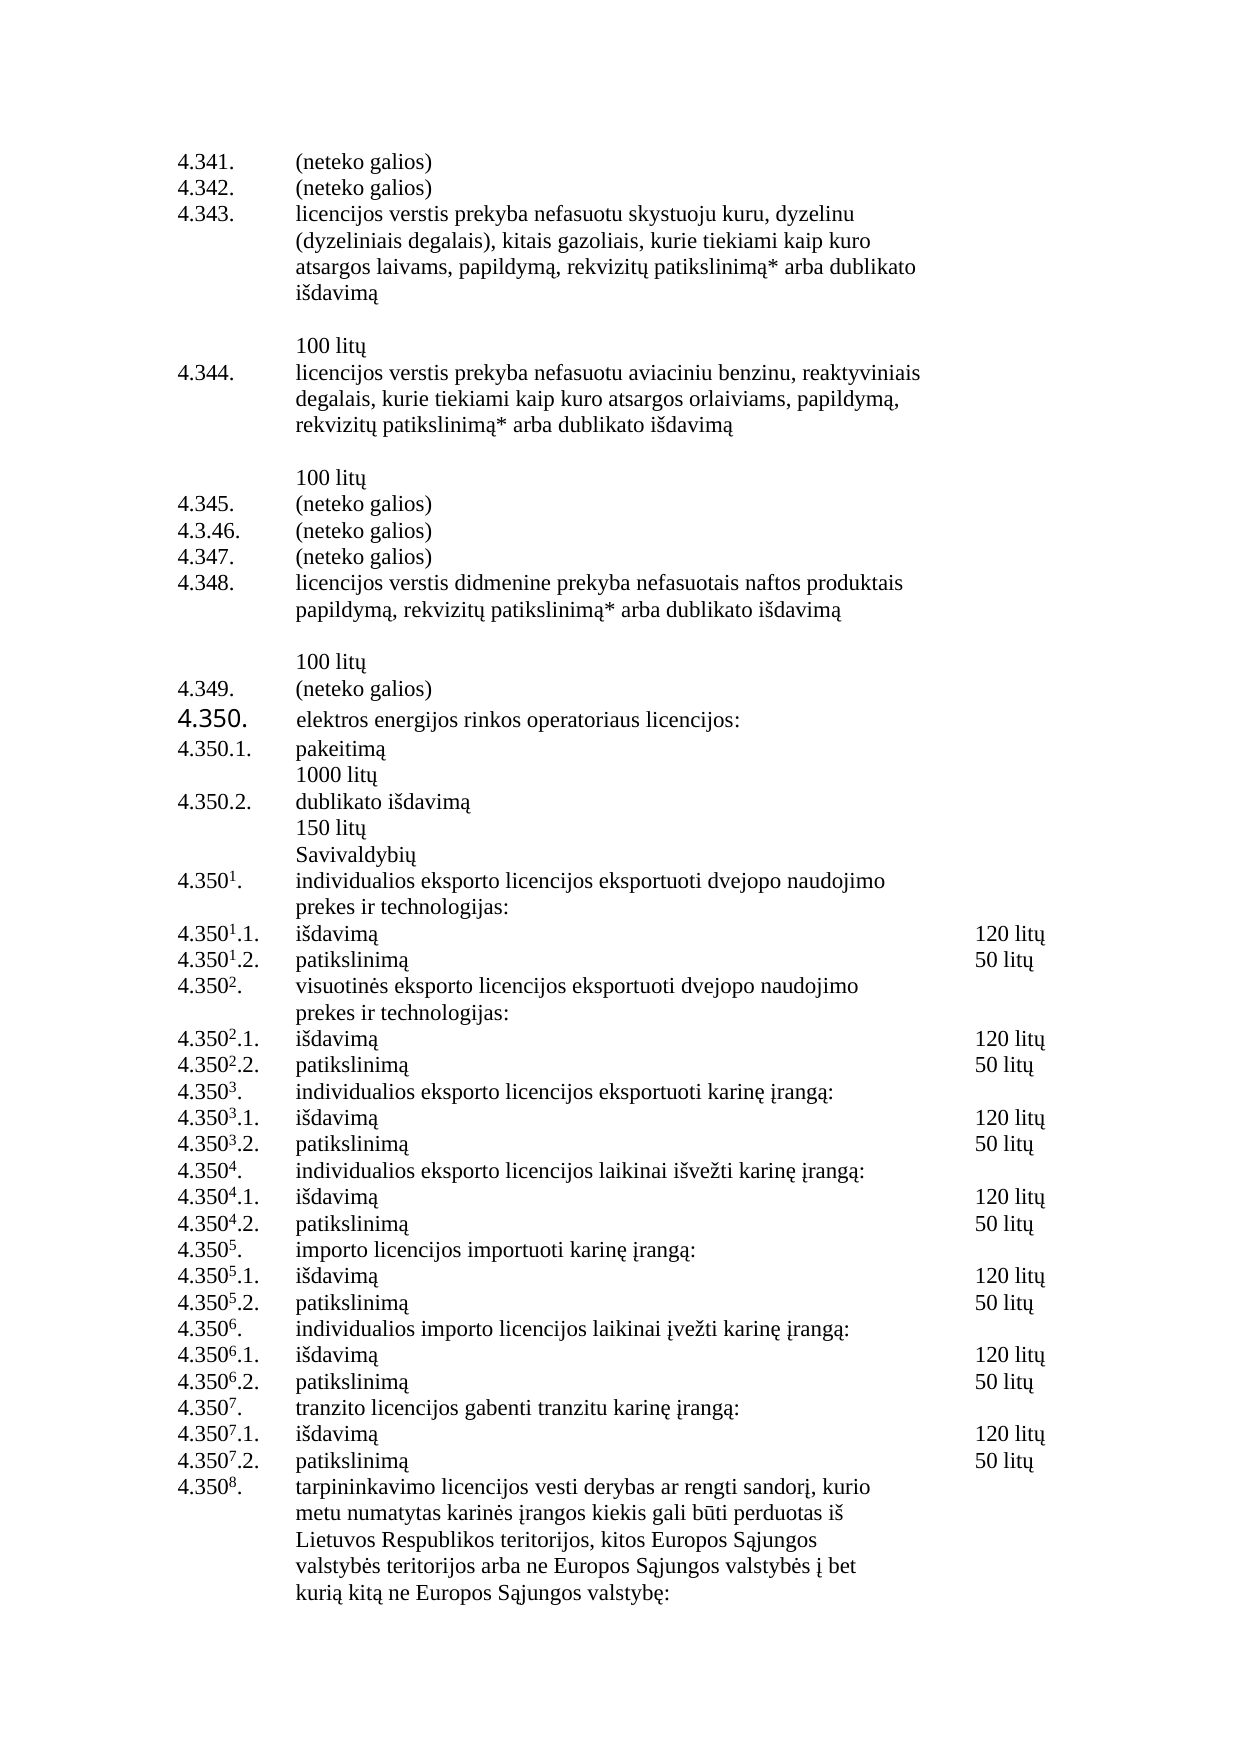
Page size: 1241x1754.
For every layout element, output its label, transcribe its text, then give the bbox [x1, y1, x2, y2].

text 4.3505.2. patikslinimą 50 litų [177, 1289, 1122, 1315]
text 4.3508. tarpininkavimo licencijos vesti derybas ar rengti sandorį, kurio [177, 1473, 1122, 1499]
text 4.341. (neteko galios) [177, 148, 945, 174]
text kurią kitą ne Europos Sąjungos valstybę: [252, 1578, 1122, 1605]
text metu numatytas karinės įrangos kiekis gali būti perduotas iš [252, 1499, 1122, 1526]
text 4.347. (neteko galios) [177, 543, 945, 569]
text 4.345. (neteko galios) [177, 490, 945, 517]
text Savivaldybių [177, 841, 945, 867]
list elektros energijos rinkos operatoriaus licencijos: [177, 701, 945, 735]
text 4.3507. tranzito licencijos gabenti tranzitu karinę įrangą: [177, 1394, 1122, 1420]
text 4.3503.1. išdavimą 120 litų [177, 1104, 1122, 1131]
text 4.3502.1. išdavimą 120 litų [177, 1025, 1122, 1051]
text 4.3504.1. išdavimą 120 litų [177, 1183, 1122, 1209]
text 4.3505. importo licencijos importuoti karinę įrangą: [177, 1236, 1122, 1262]
text prekes ir technologijas: [177, 999, 1122, 1025]
text 4.3503.2. patikslinimą 50 litų [177, 1131, 1122, 1157]
text 4.3501.1. išdavimą 120 litų [177, 920, 1122, 946]
text 4.350.1. pakeitimą 1000 litų [177, 735, 945, 788]
text 4.3.46. (neteko galios) [177, 517, 945, 543]
text 4.348. licencijos verstis didmenine prekyba nefasuotais naftos produktais papildymą, rekvizitų patikslinimą* arba dublikato išdavimą 100 litų [177, 569, 945, 675]
text 4.343. licencijos verstis prekyba nefasuotu skystuoju kuru, dyzelinu (dyzeliniais degalais), kitais gazoliais, kurie tiekiami kaip kuro atsargos laivams, papildymą, rekvizitų patikslinimą* arba dublikato išdavimą 100 litų [177, 200, 945, 358]
text 4.3504. individualios eksporto licencijos laikinai išvežti karinę įrangą: [177, 1157, 1122, 1183]
text 4.3506.1. išdavimą 120 litų [177, 1341, 1122, 1368]
text 4.3507.2. patikslinimą 50 litų [177, 1447, 1122, 1473]
text 4.3506.2. patikslinimą 50 litų [177, 1368, 1122, 1394]
text 4.349. (neteko galios) [177, 675, 945, 701]
text 4.3504.2. patikslinimą 50 litų [177, 1209, 1122, 1236]
text 4.3502.2. patikslinimą 50 litų [177, 1051, 1122, 1078]
text 4.3506. individualios importo licencijos laikinai įvežti karinę įrangą: [177, 1315, 1122, 1341]
text Lietuvos Respublikos teritorijos, kitos Europos Sąjungos [252, 1526, 1122, 1552]
text 4.3502. visuotinės eksporto licencijos eksportuoti dvejopo naudojimo [177, 972, 1122, 999]
text valstybės teritorijos arba ne Europos Sąjungos valstybės į bet [252, 1552, 1122, 1578]
text 4.3507.1. išdavimą 120 litų [177, 1420, 1122, 1447]
text 4.344. licencijos verstis prekyba nefasuotu aviaciniu benzinu, reaktyviniais degalais, kurie tiekiami kaip kuro atsargos orlaiviams, papildymą, rekvizitų patikslinimą* arba dublikato išdavimą 100 litų [177, 358, 945, 490]
text 4.3501. individualios eksporto licencijos eksportuoti dvejopo naudojimo [177, 867, 1122, 893]
text 4.3505.1. išdavimą 120 litų [177, 1262, 1122, 1289]
text 4.3503. individualios eksporto licencijos eksportuoti karinę įrangą: [177, 1078, 1122, 1104]
text 4.342. (neteko galios) [177, 174, 945, 200]
text prekes ir technologijas: [177, 893, 1122, 920]
text 4.350.2. dublikato išdavimą 150 litų [177, 788, 945, 841]
text 4.3501.2. patikslinimą 50 litų [177, 946, 1122, 972]
